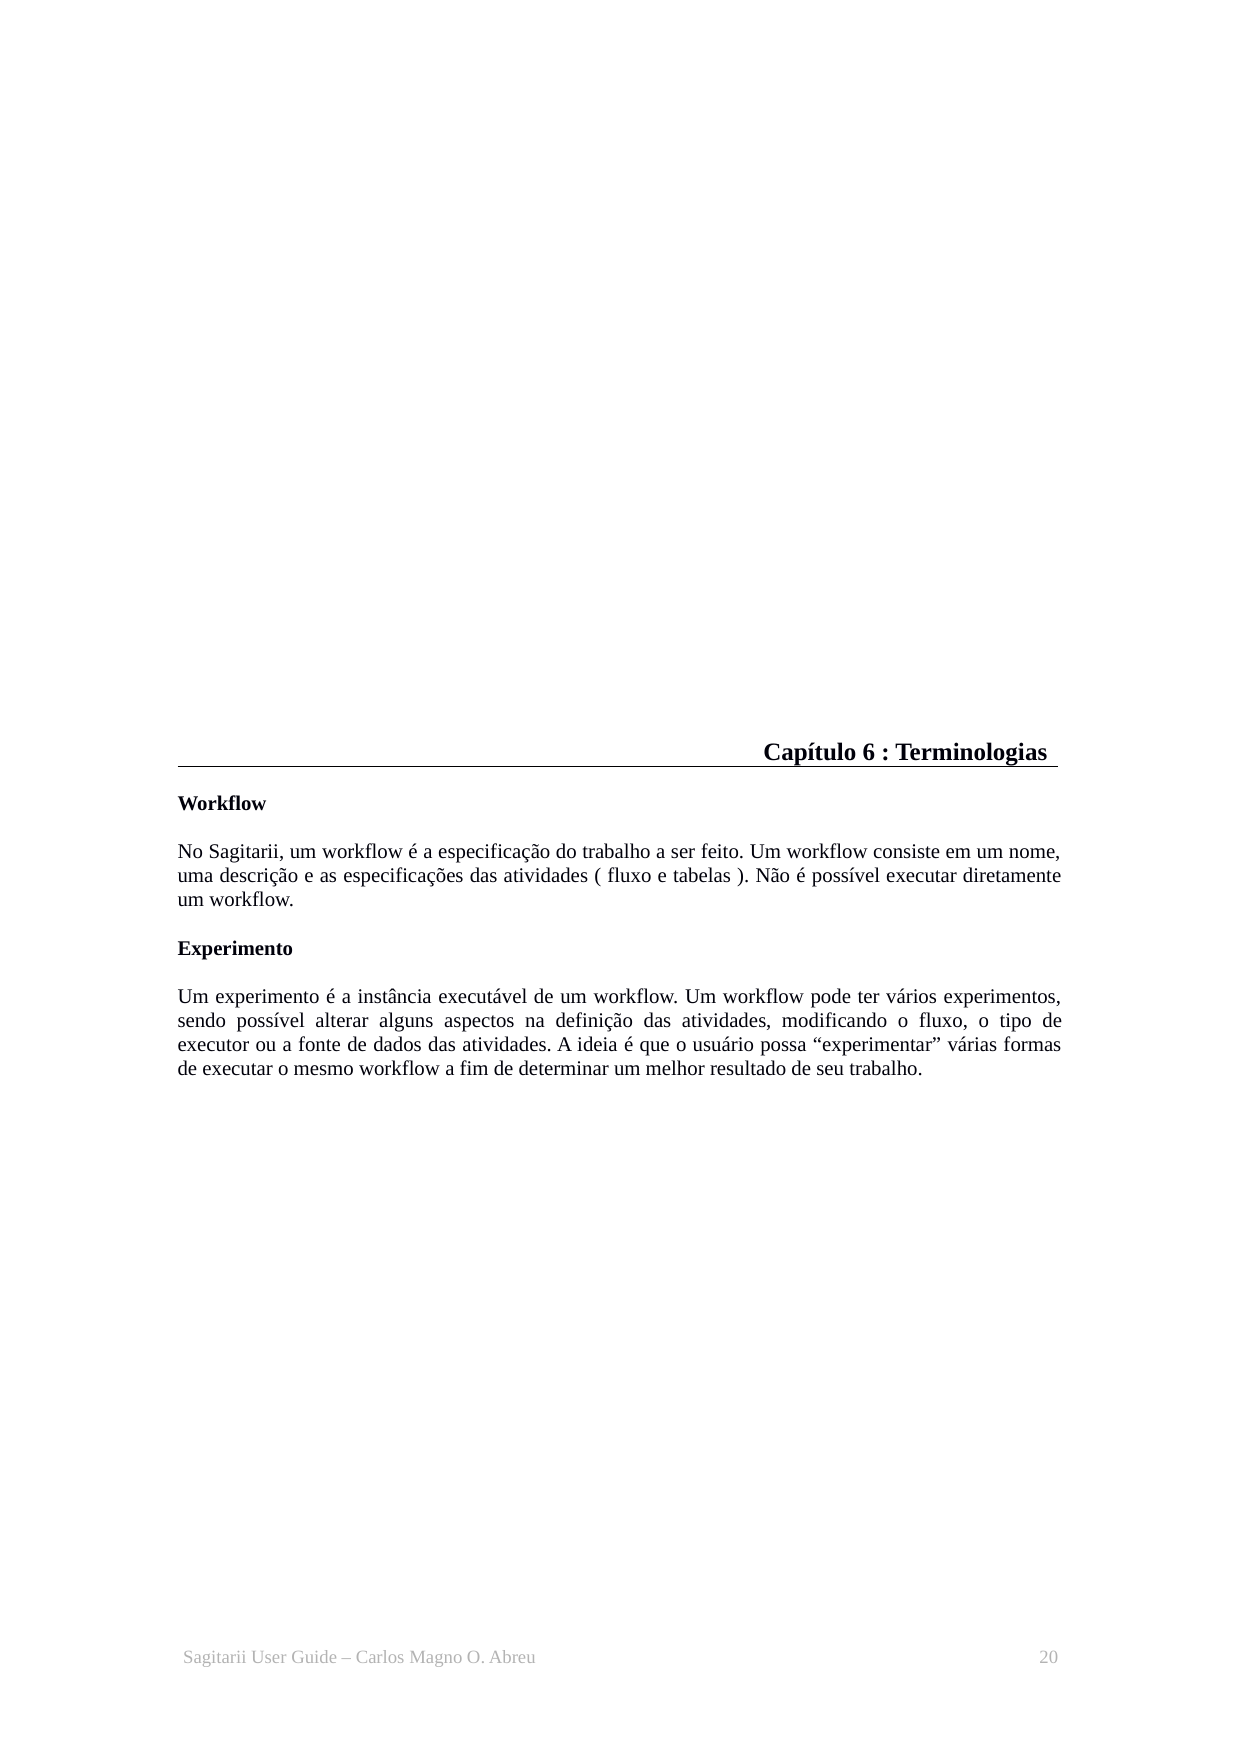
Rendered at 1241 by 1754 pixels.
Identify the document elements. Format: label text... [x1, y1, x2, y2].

text No Sagitarii, um workflow é a especificação do trabalho a ser feito. Um workflow consiste em um nome, uma descrição e as especificações das atividades ( fluxo e tabelas ). Não é possível executar diretamente um workflow. [177, 838, 1063, 911]
title Workflow [177, 790, 1063, 814]
table_header Capítulo 6 : Terminologias [178, 712, 1058, 766]
title Experimento [177, 936, 1063, 959]
text Um experimento é a instância executável de um workflow. Um workflow pode ter vários experimentos, sendo possível alterar alguns aspectos na definição das atividades, modificando o fluxo, o tipo de executor ou a fonte de dados das atividades. A ideia é que o usuário possa “experimentar” várias formas de executar o mesmo workflow a fim de determinar um melhor resultado de seu trabalho. [177, 984, 1063, 1080]
